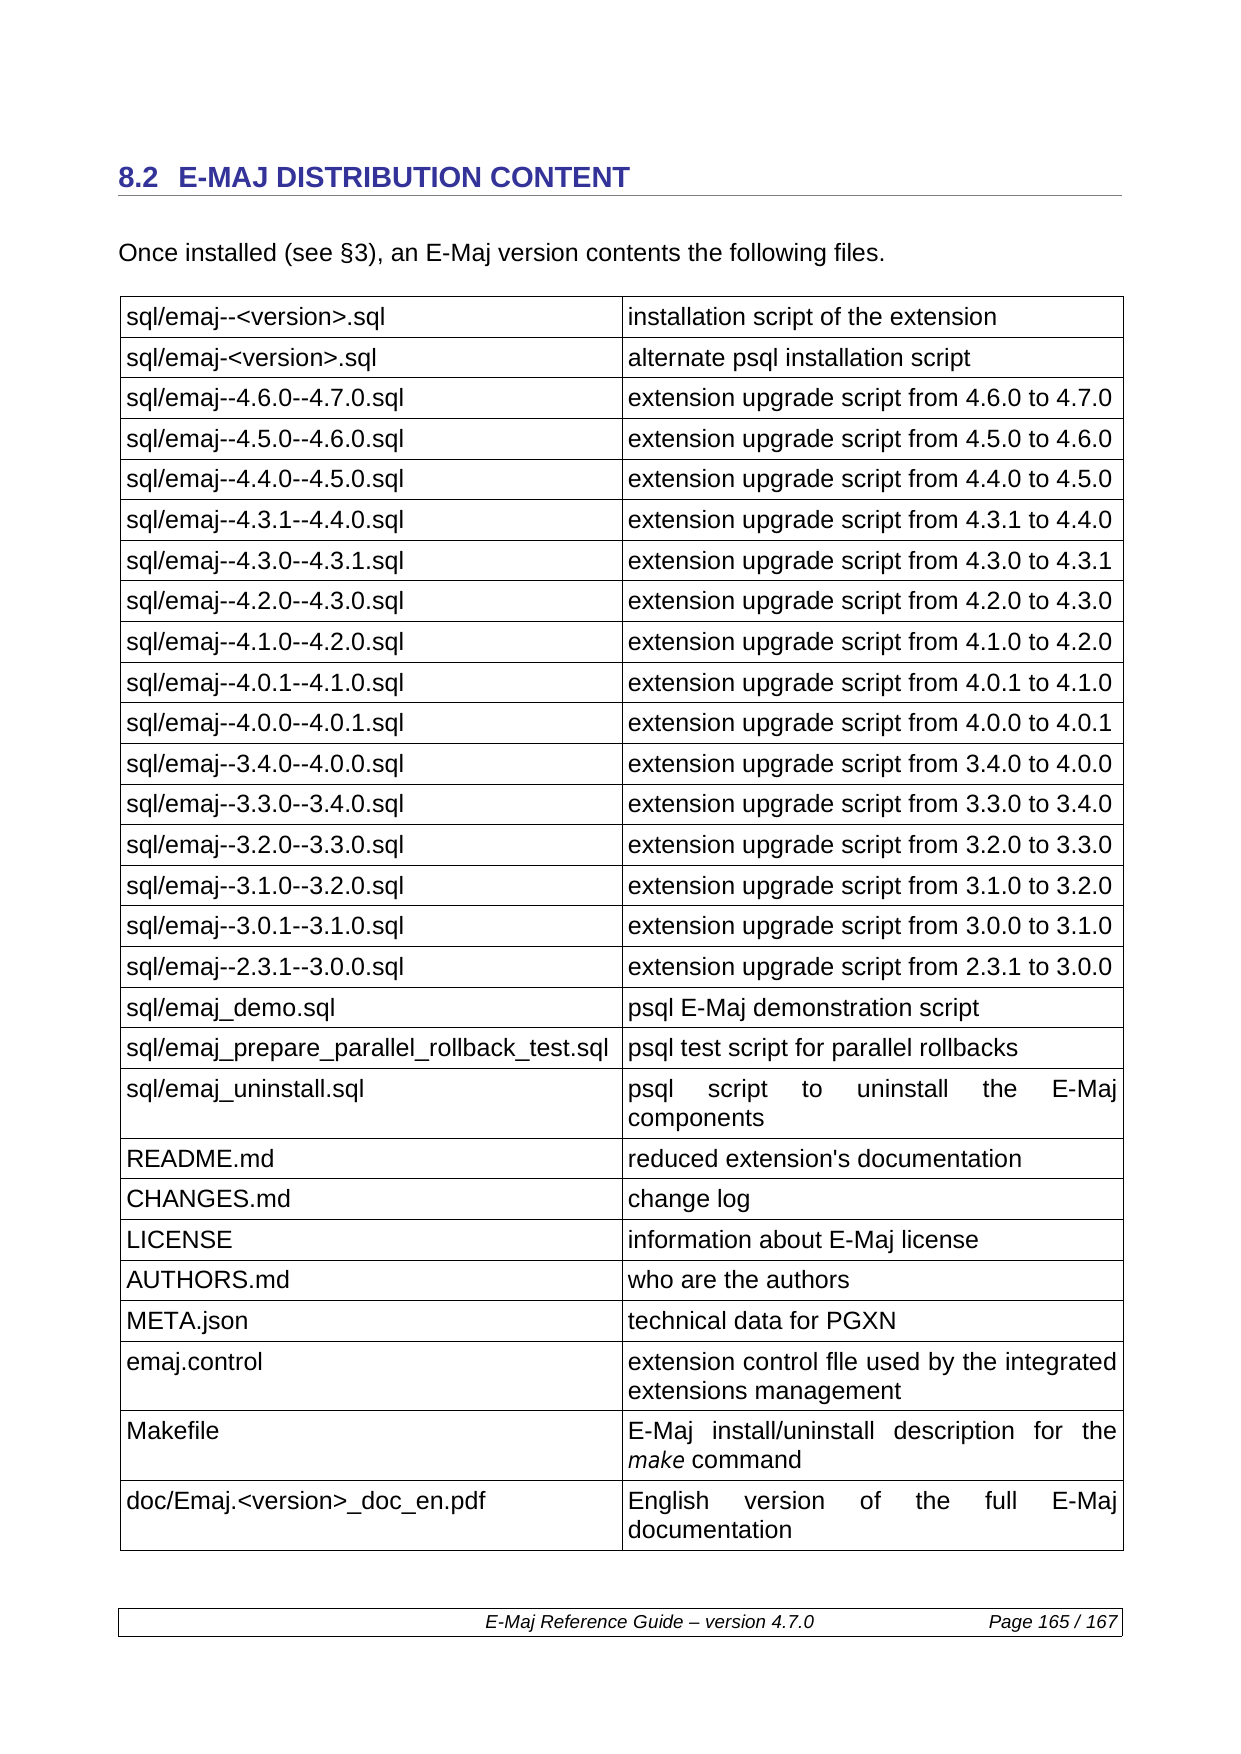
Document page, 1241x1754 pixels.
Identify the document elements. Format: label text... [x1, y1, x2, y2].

table_cell sql/emaj--3.4.0--4.0.0.sql [121, 744, 622, 783]
table_cell psql script to uninstall the E-Maj components [623, 1069, 1123, 1138]
table_cell sql/emaj--4.3.1--4.4.0.sql [121, 500, 622, 540]
table_cell sql/emaj_uninstall.sql [121, 1069, 622, 1138]
table_cell LICENSE [121, 1220, 622, 1259]
table_cell sql/emaj--4.3.0--4.3.1.sql [121, 541, 622, 580]
text Once installed (see §3), an E-Maj version contents the following files. [118, 238, 1122, 267]
table_cell META.json [121, 1301, 622, 1341]
table_cell sql/emaj--4.4.0--4.5.0.sql [121, 460, 622, 499]
table_cell sql/emaj--4.0.1--4.1.0.sql [121, 663, 622, 702]
table_cell extension upgrade script from 3.0.0 to 3.1.0 [623, 906, 1123, 946]
table_cell alternate psql installation script [623, 338, 1123, 377]
table_cell technical data for PGXN [623, 1301, 1123, 1341]
table_cell CHANGES.md [121, 1179, 622, 1219]
table_cell AUTHORS.md [121, 1261, 622, 1300]
table_cell sql/emaj_prepare_parallel_rollback_test.sql [121, 1028, 622, 1068]
table_cell extension upgrade script from 4.4.0 to 4.5.0 [623, 460, 1123, 499]
table_header sql/emaj--<version>.sql [121, 297, 622, 337]
table_cell sql/emaj--4.6.0--4.7.0.sql [121, 378, 622, 418]
table_cell extension upgrade script from 4.0.0 to 4.0.1 [623, 703, 1123, 743]
table_cell extension upgrade script from 3.3.0 to 3.4.0 [623, 785, 1123, 824]
table_cell extension upgrade script from 4.3.0 to 4.3.1 [623, 541, 1123, 580]
subtitle E-Maj distribution content [118, 160, 1122, 195]
table_cell sql/emaj--4.0.0--4.0.1.sql [121, 703, 622, 743]
table_cell README.md [121, 1139, 622, 1178]
table_cell sql/emaj--3.0.1--3.1.0.sql [121, 906, 622, 946]
table_cell extension upgrade script from 4.5.0 to 4.6.0 [623, 419, 1123, 458]
table_cell E-Maj install/uninstall description for the make command [623, 1411, 1123, 1480]
table_cell sql/emaj--4.5.0--4.6.0.sql [121, 419, 622, 458]
table_cell sql/emaj--2.3.1--3.0.0.sql [121, 947, 622, 987]
table_cell extension upgrade script from 3.4.0 to 4.0.0 [623, 744, 1123, 783]
table_cell extension upgrade script from 3.1.0 to 3.2.0 [623, 866, 1123, 905]
table_cell extension upgrade script from 4.1.0 to 4.2.0 [623, 622, 1123, 662]
table_cell extension upgrade script from 2.3.1 to 3.0.0 [623, 947, 1123, 987]
table_cell extension upgrade script from 3.2.0 to 3.3.0 [623, 825, 1123, 865]
table_cell psql E-Maj demonstration script [623, 988, 1123, 1027]
table_cell extension upgrade script from 4.2.0 to 4.3.0 [623, 581, 1123, 621]
table_cell information about E-Maj license [623, 1220, 1123, 1259]
table_cell doc/Emaj.<version>_doc_en.pdf [121, 1481, 622, 1550]
table_cell sql/emaj_demo.sql [121, 988, 622, 1027]
table_cell sql/emaj--3.2.0--3.3.0.sql [121, 825, 622, 865]
table_cell sql/emaj--3.3.0--3.4.0.sql [121, 785, 622, 824]
table_cell extension upgrade script from 4.0.1 to 4.1.0 [623, 663, 1123, 702]
table_cell psql test script for parallel rollbacks [623, 1028, 1123, 1068]
table_cell who are the authors [623, 1261, 1123, 1300]
table_cell emaj.control [121, 1342, 622, 1410]
table_header installation script of the extension [623, 297, 1123, 337]
table_cell sql/emaj--4.2.0--4.3.0.sql [121, 581, 622, 621]
table_cell sql/emaj--4.1.0--4.2.0.sql [121, 622, 622, 662]
table_cell sql/emaj-<version>.sql [121, 338, 622, 377]
table_cell extension upgrade script from 4.6.0 to 4.7.0 [623, 378, 1123, 418]
table_cell change log [623, 1179, 1123, 1219]
table_cell reduced extension's documentation [623, 1139, 1123, 1178]
table_cell extension upgrade script from 4.3.1 to 4.4.0 [623, 500, 1123, 540]
table_cell ‍Makefile [121, 1411, 622, 1480]
table_cell sql/emaj--3.1.0--3.2.0.sql [121, 866, 622, 905]
table_cell English version of the full E-Maj documentation [623, 1481, 1123, 1550]
table_cell extension control flle used by the integrated extensions management [623, 1342, 1123, 1410]
